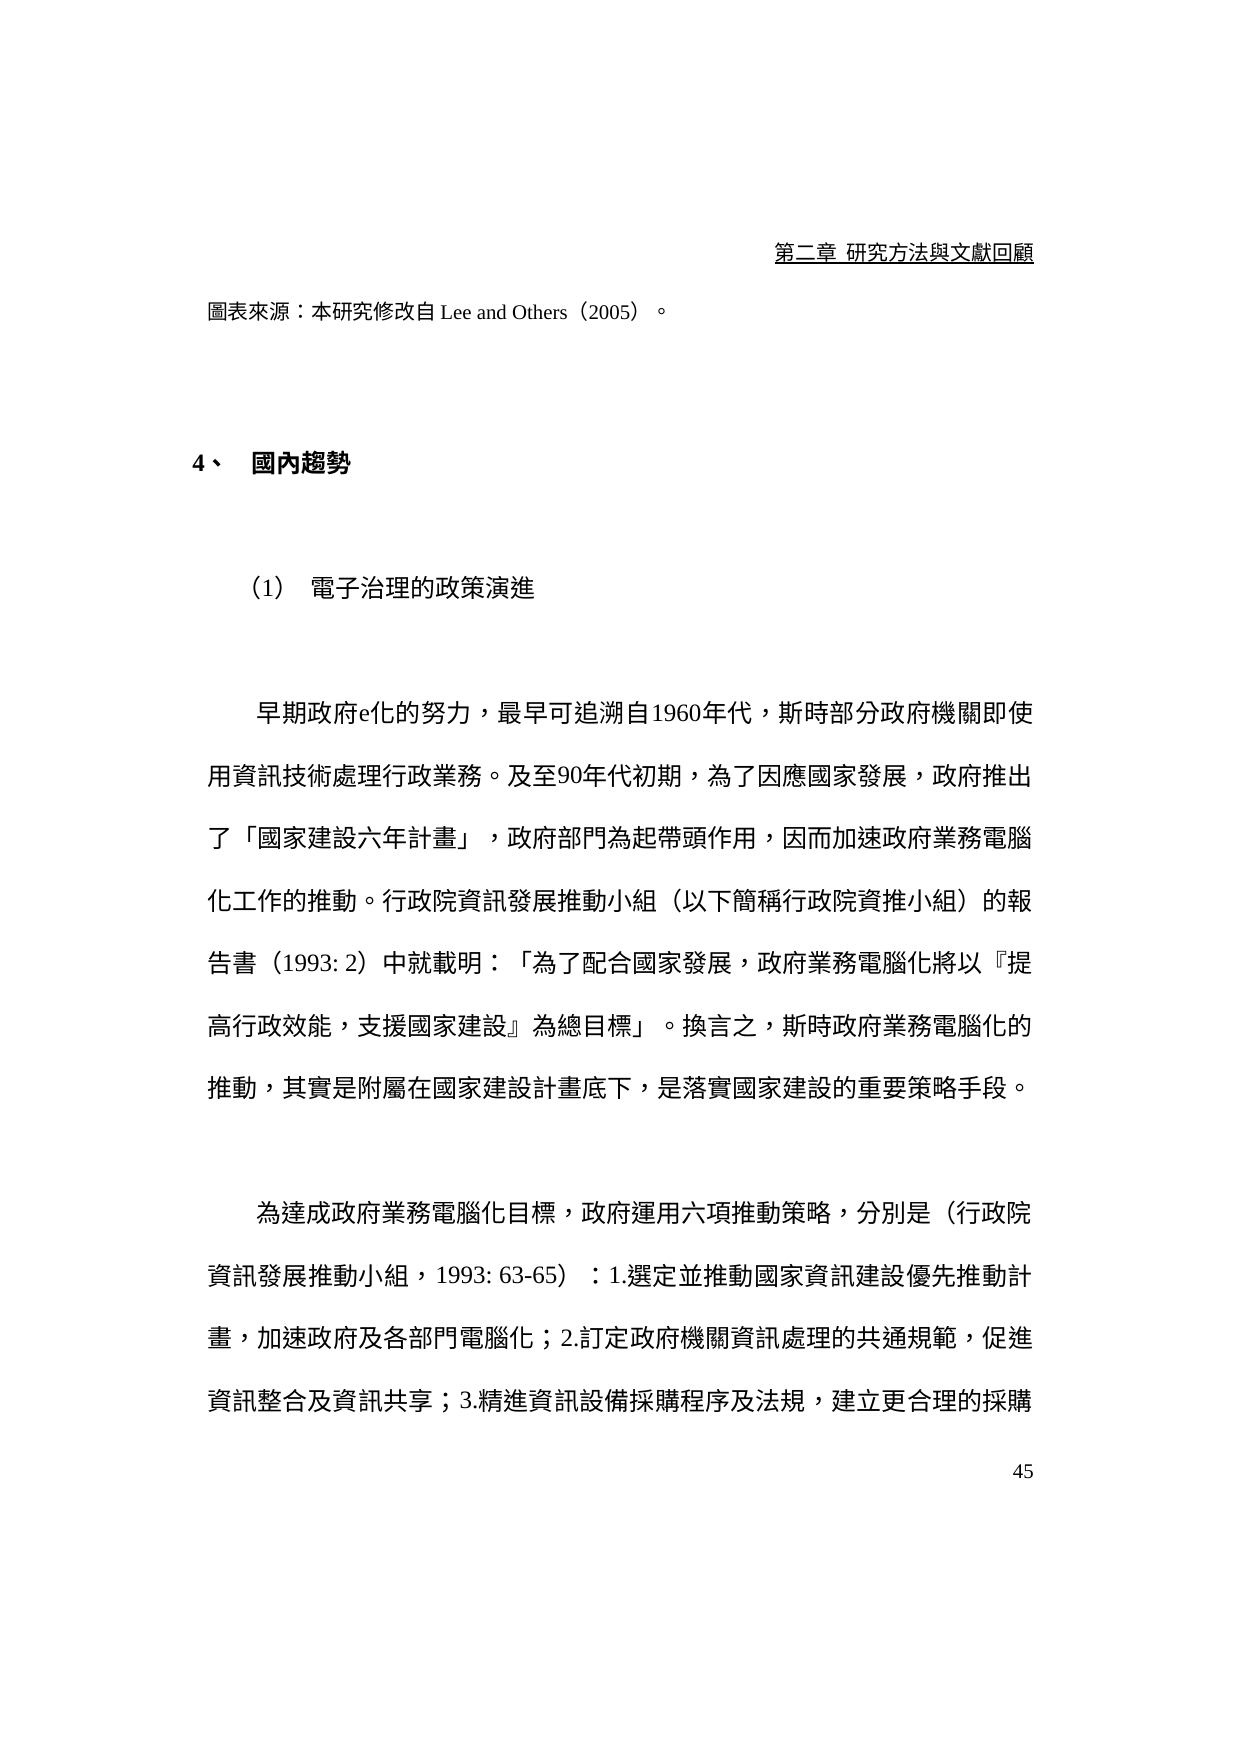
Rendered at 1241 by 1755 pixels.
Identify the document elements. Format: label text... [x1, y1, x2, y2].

list 國內趨勢 [207, 420, 1033, 483]
list 電子治理的政策演進 [236, 545, 1033, 608]
text 為達成政府業務電腦化目標，政府運用六項推動策略，分別是（行政院資訊發展推動小組，1993: 63-65）：1.選定並推動國家資訊建設優先推動計畫，加速政府及各部門電腦化；2.訂定政府機關資訊處理的共通規範，促進資訊整合及資訊共享；3.精進資訊設備採購程序及法規，建立更合理的採購 [207, 1170, 1033, 1420]
text 早期政府e化的努力，最早可追溯自1960年代，斯時部分政府機關即使用資訊技術處理行政業務。及至90年代初期，為了因應國家發展，政府推出了「國家建設六年計畫」，政府部門為起帶頭作用，因而加速政府業務電腦化工作的推動。行政院資訊發展推動小組（以下簡稱行政院資推小組）的報告書（1993: 2）中就載明：「為了配合國家發展，政府業務電腦化將以『提高行政效能，支援國家建設』為總目標」。換言之，斯時政府業務電腦化的推動，其實是附屬在國家建設計畫底下，是落實國家建設的重要策略手段。 [207, 670, 1033, 1108]
text 圖表來源：本研究修改自Lee and Others（2005）。 [207, 295, 1033, 326]
